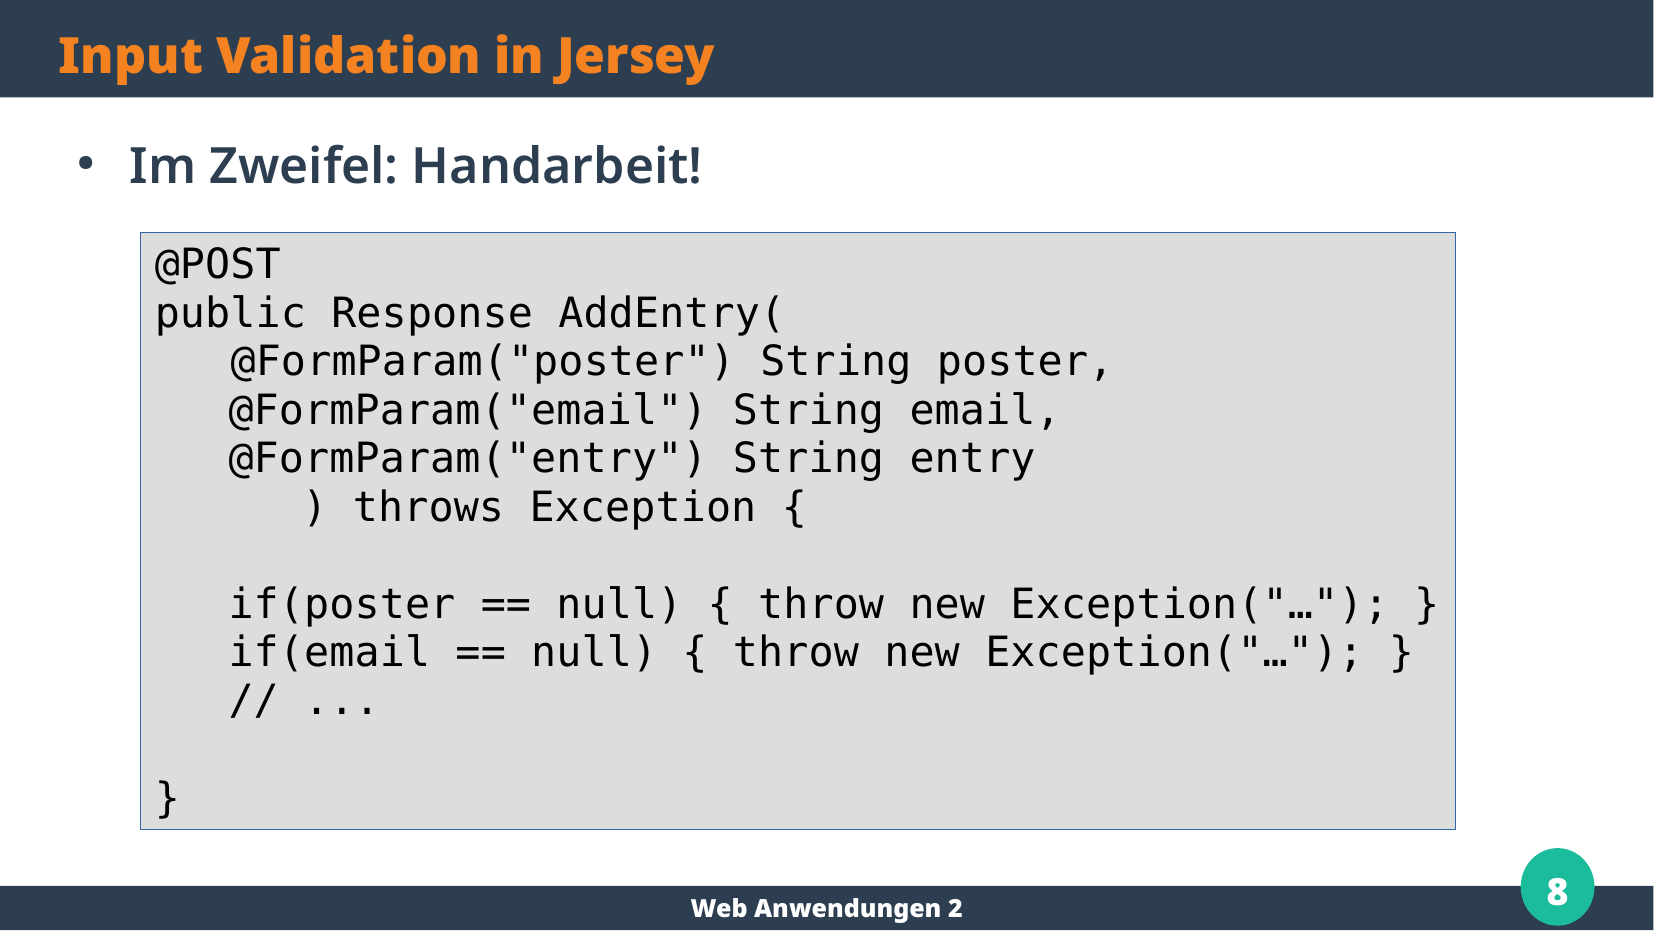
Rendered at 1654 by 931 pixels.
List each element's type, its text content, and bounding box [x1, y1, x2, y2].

text_box @POST public Response AddEntry( @FormParam("poster") String poster, @FormParam("email") String email, @FormParam("entry") String entry ) throws Exception { if(poster == null) { throw new Exception("…"); } if(email == null) { throw new Exception("…"); } // ... } [140, 232, 1456, 830]
title Input Validation in Jersey [59, 8, 1595, 89]
list Im Zweifel: Handarbeit! [59, 129, 1595, 864]
